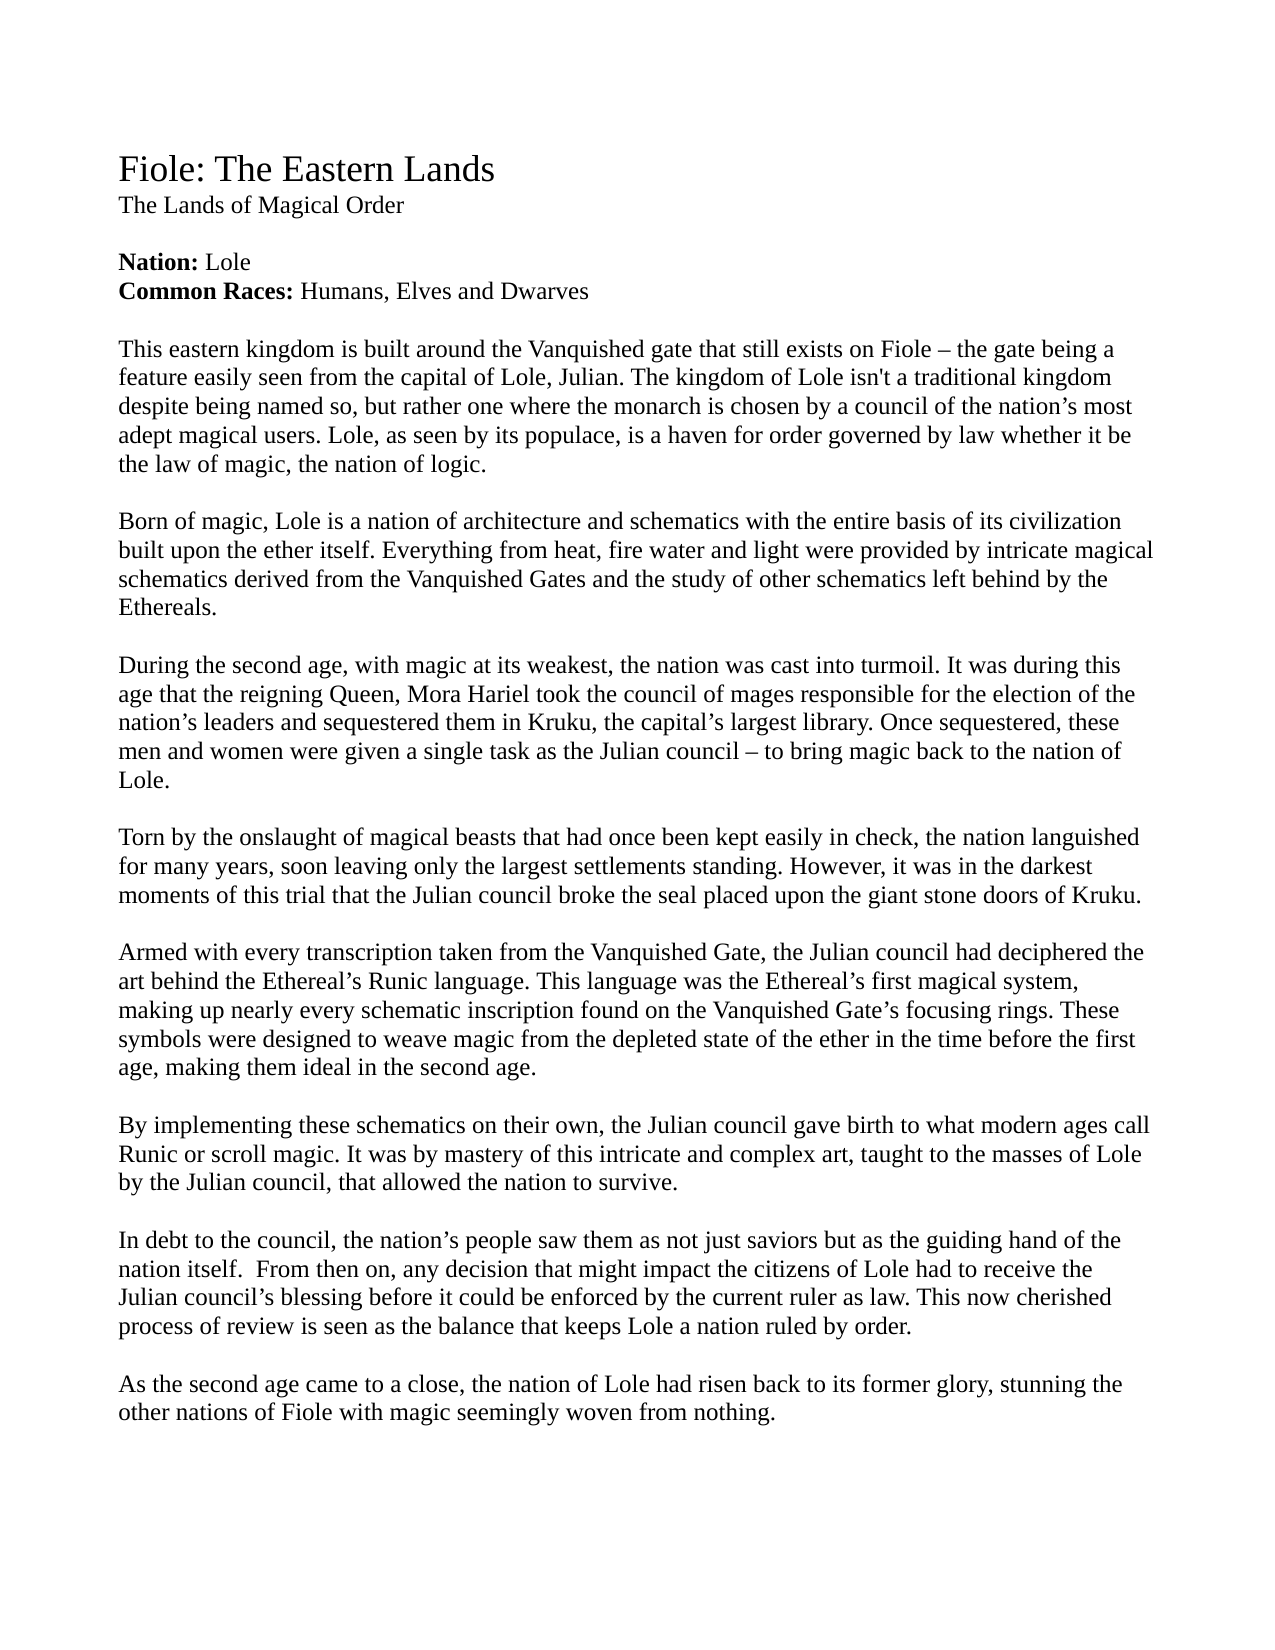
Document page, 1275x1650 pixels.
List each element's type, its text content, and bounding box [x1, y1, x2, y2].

text This eastern kingdom is built around the Vanquished gate that still exists on Fiole – the gate being a feature easily seen from the capital of Lole, Julian. The kingdom of Lole isn't a traditional kingdom despite being named so, but rather one where the monarch is chosen by a council of the nation’s most adept magical users. Lole, as seen by its populace, is a haven for order governed by law whether it be the law of magic, the nation of logic. [118, 334, 1157, 477]
text Fiole: The Eastern Lands [118, 147, 1157, 190]
text Armed with every transcription taken from the Vanquished Gate, the Julian council had deciphered the art behind the Ethereal’s Runic language. This language was the Ethereal’s first magical system, making up nearly every schematic inscription found on the Vanquished Gate’s focusing rings. These symbols were designed to weave magic from the depleted state of the ether in the time before the first age, making them ideal in the second age. [118, 937, 1157, 1081]
text Common Races: Humans, Elves and Dwarves [118, 276, 1157, 305]
text The Lands of Magical Order [118, 190, 1157, 219]
text Born of magic, Lole is a nation of architecture and schematics with the entire basis of its civilization built upon the ether itself. Everything from heat, fire water and light were provided by intricate magical schematics derived from the Vanquished Gates and the study of other schematics left behind by the Ethereals. [118, 506, 1157, 621]
text Nation: Lole [118, 247, 1157, 276]
text During the second age, with magic at its weakest, the nation was cast into turmoil. It was during this age that the reigning Queen, Mora Hariel took the council of mages responsible for the election of the nation’s leaders and sequestered them in Kruku, the capital’s largest library. Once sequestered, these men and women were given a single task as the Julian council – to bring magic back to the nation of Lole. [118, 650, 1157, 794]
text As the second age came to a close, the nation of Lole had risen back to its former glory, stunning the other nations of Fiole with magic seemingly woven from nothing. [118, 1369, 1157, 1426]
text In debt to the council, the nation’s people saw them as not just saviors but as the guiding hand of the nation itself. From then on, any decision that might impact the citizens of Lole had to receive the Julian council’s blessing before it could be enforced by the current ruler as law. This now cherished process of review is seen as the balance that keeps Lole a nation ruled by order. [118, 1225, 1157, 1340]
text Torn by the onslaught of magical beasts that had once been kept easily in check, the nation languished for many years, soon leaving only the largest settlements standing. However, it was in the darkest moments of this trial that the Julian council broke the seal placed upon the giant stone doors of Kruku. [118, 822, 1157, 909]
text By implementing these schematics on their own, the Julian council gave birth to what modern ages call Runic or scroll magic. It was by mastery of this intricate and complex art, taught to the masses of Lole by the Julian council, that allowed the nation to survive. [118, 1110, 1157, 1196]
